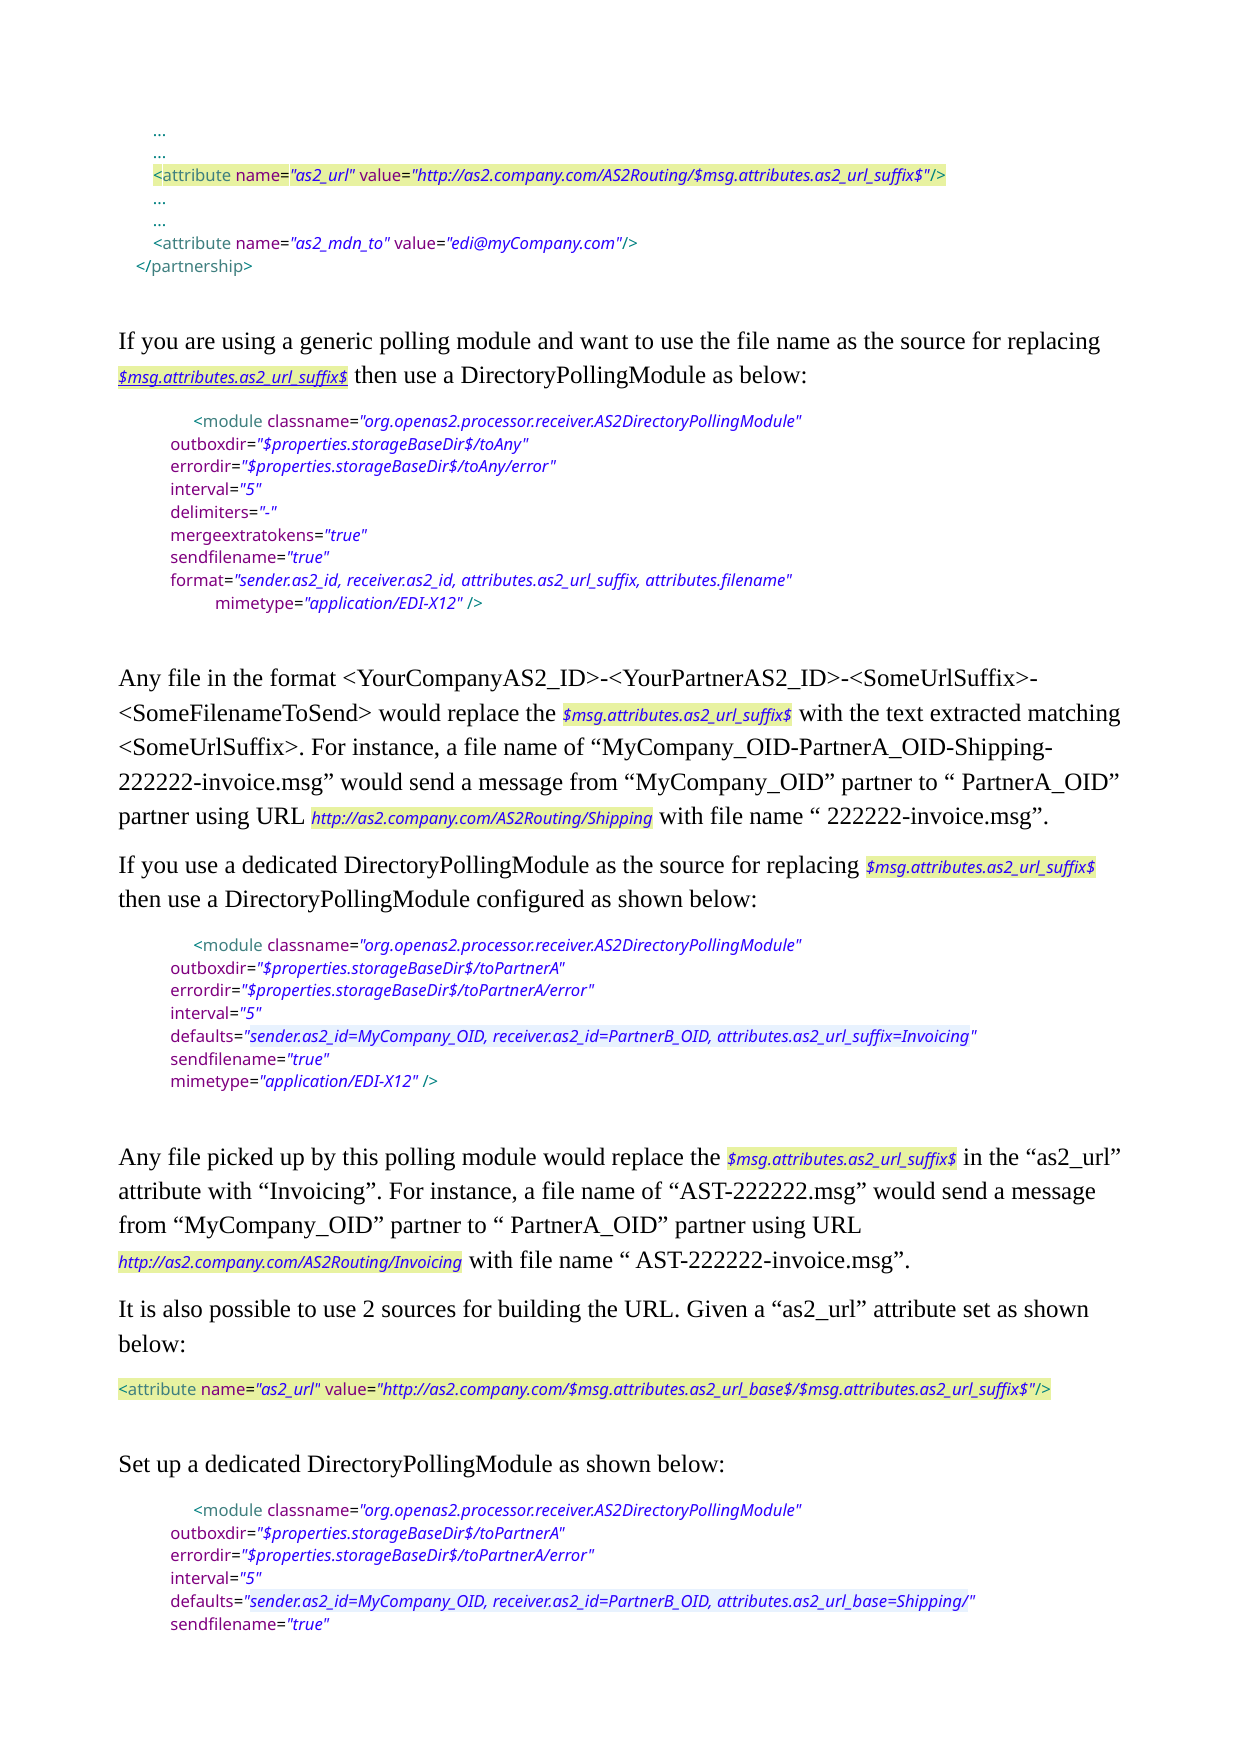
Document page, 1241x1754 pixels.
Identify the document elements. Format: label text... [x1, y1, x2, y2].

text defaults="sender.as2_id=MyCompany_OID, receiver.as2_id=PartnerB_OID, attributes.as2_url_suffix=Invoicing" [118, 1024, 1122, 1047]
text ... [118, 141, 1122, 163]
text Any file in the format <YourCompanyAS2_ID>-<YourPartnerAS2_ID>-<SomeUrlSuffix>-<SomeFilenameToSend> would replace the $msg.attributes.as2_url_suffix$ with the text extracted matching <SomeUrlSuffix>. For instance, a file name of “MyCompany_OID-PartnerA_OID-Shipping-222222-invoice.msg” would send a message from “MyCompany_OID” partner to “ PartnerA_OID” partner using URL http://as2.company.com/AS2Routing/Shipping with file name “ 222222-invoice.msg”. [118, 663, 1122, 830]
text outboxdir="$properties.storageBaseDir$/toAny" [118, 432, 1122, 455]
text It is also possible to use 2 sources for building the URL. Given a “as2_url” attribute set as shown below: [118, 1294, 1122, 1357]
text delimiters="-" [118, 501, 1122, 523]
text errordir="$properties.storageBaseDir$/toAny/error" [118, 455, 1122, 478]
text ... [118, 209, 1122, 232]
text sendfilename="true" [118, 1047, 1122, 1070]
text ... [118, 186, 1122, 209]
text </partnership> [118, 254, 1122, 277]
text mergeextratokens="true" [118, 523, 1122, 546]
text sendfilename="true" [118, 1612, 1122, 1635]
text interval="5" [118, 1002, 1122, 1024]
text If you are using a generic polling module and want to use the file name as the source for replacing $msg.attributes.as2_url_suffix$ then use a DirectoryPollingModule as below: [118, 326, 1122, 389]
text <module classname="org.openas2.processor.receiver.AS2DirectoryPollingModule" [193, 934, 1122, 956]
text <module classname="org.openas2.processor.receiver.AS2DirectoryPollingModule" [193, 410, 1122, 432]
text interval="5" [118, 1567, 1122, 1589]
text <attribute name="as2_url" value="http://as2.company.com/$msg.attributes.as2_url_base$/$msg.attributes.as2_url_suffix$"/> [118, 1378, 1122, 1400]
text mimetype="application/EDI-X12" /> [118, 1070, 1122, 1093]
text format="sender.as2_id, receiver.as2_id, attributes.as2_url_suffix, attributes.filename" [118, 569, 1122, 591]
text errordir="$properties.storageBaseDir$/toPartnerA/error" [118, 1544, 1122, 1567]
text Any file picked up by this polling module would replace the $msg.attributes.as2_url_suffix$ in the “as2_url” attribute with “Invoicing”. For instance, a file name of “AST-222222.msg” would send a message from “MyCompany_OID” partner to “ PartnerA_OID” partner using URL http://as2.company.com/AS2Routing/Invoicing with file name “ AST-222222-invoice.msg”. [118, 1142, 1122, 1274]
text defaults="sender.as2_id=MyCompany_OID, receiver.as2_id=PartnerB_OID, attributes.as2_url_base=Shipping/" [118, 1589, 1122, 1612]
text <attribute name="as2_mdn_to" value="edi@myCompany.com"/> [118, 232, 1122, 254]
text outboxdir="$properties.storageBaseDir$/toPartnerA" [118, 1521, 1122, 1544]
text mimetype="application/EDI-X12" /> [193, 591, 1122, 614]
text outboxdir="$properties.storageBaseDir$/toPartnerA" [118, 956, 1122, 979]
text sendfilename="true" [118, 546, 1122, 569]
text interval="5" [118, 478, 1122, 501]
text <module classname="org.openas2.processor.receiver.AS2DirectoryPollingModule" [193, 1498, 1122, 1521]
text If you use a dedicated DirectoryPollingModule as the source for replacing $msg.attributes.as2_url_suffix$ then use a DirectoryPollingModule configured as shown below: [118, 850, 1122, 913]
text Set up a dedicated DirectoryPollingModule as shown below: [118, 1449, 1122, 1478]
text ... [118, 118, 1122, 141]
text errordir="$properties.storageBaseDir$/toPartnerA/error" [118, 979, 1122, 1002]
text <attribute name="as2_url" value="http://as2.company.com/AS2Routing/$msg.attributes.as2_url_suffix$"/> [118, 163, 1122, 186]
